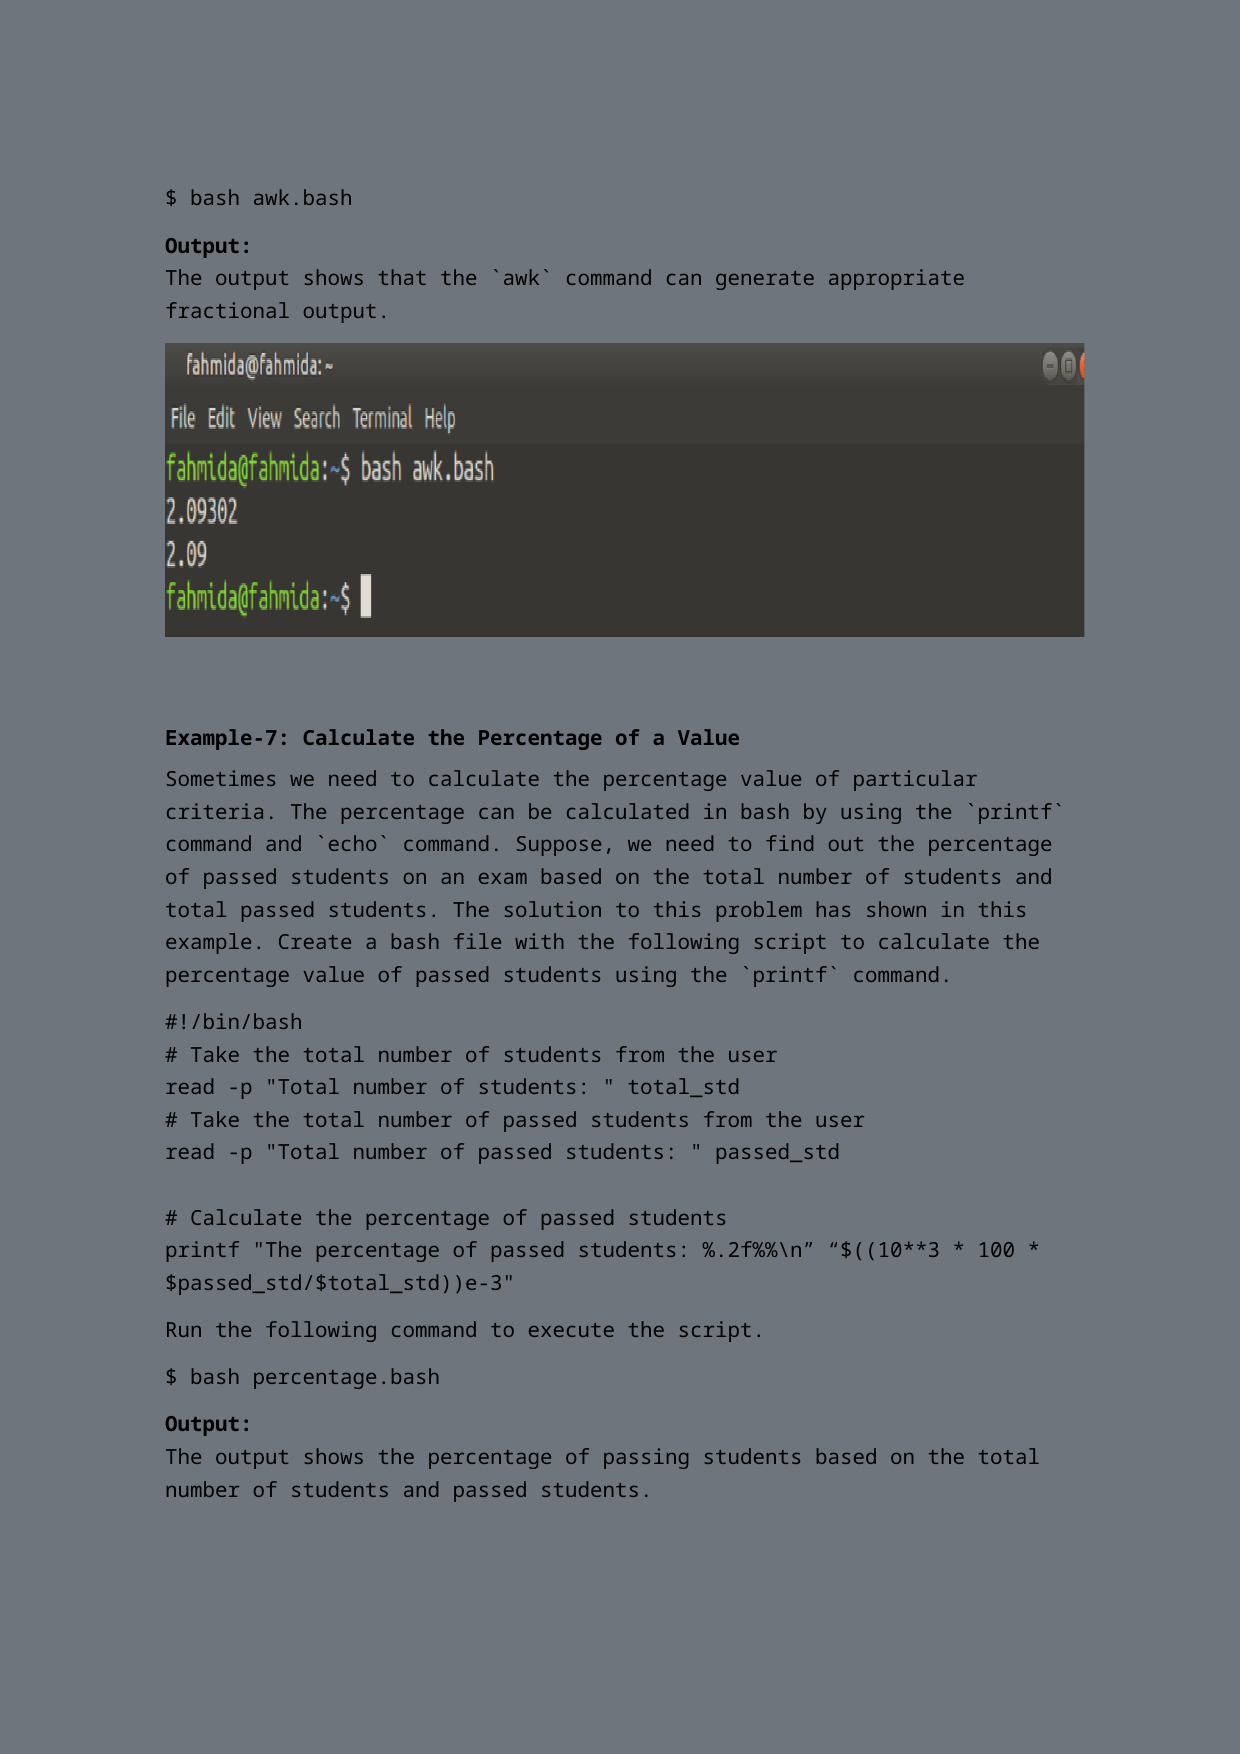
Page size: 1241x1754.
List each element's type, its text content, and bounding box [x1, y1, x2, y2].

picture [165, 343, 1085, 637]
text $ bash percentage.bash [165, 1362, 1075, 1391]
text Run the following command to execute the script. [165, 1315, 1075, 1343]
text Output: The output shows that the `awk` command can generate appropriate fractional output. [165, 231, 1075, 324]
text Output: The output shows the percentage of passing students based on the total number of students and passed students. [165, 1409, 1075, 1503]
text $ bash awk.bash [165, 183, 1075, 212]
subtitle Example-7: Calculate the Percentage of a Value [165, 723, 1075, 752]
text #!/bin/bash # Take the total number of students from the user read -p "Total number of students: " total_std # Take the total number of passed students from the user read -p "Total number of passed students: " passed_std # Calculate the percentage of passed students printf "The percentage of passed students: %.2f%%\n” “$((10**3 * 100 * $passed_std/$total_std))e-3" [165, 1007, 1075, 1296]
text Sometimes we need to calculate the percentage value of particular criteria. The percentage can be calculated in bash by using the `printf` command and `echo` command. Suppose, we need to find out the percentage of passed students on an exam based on the total number of students and total passed students. The solution to this problem has shown in this example. Create a bash file with the following script to calculate the percentage value of passed students using the `printf` command. [165, 764, 1075, 988]
